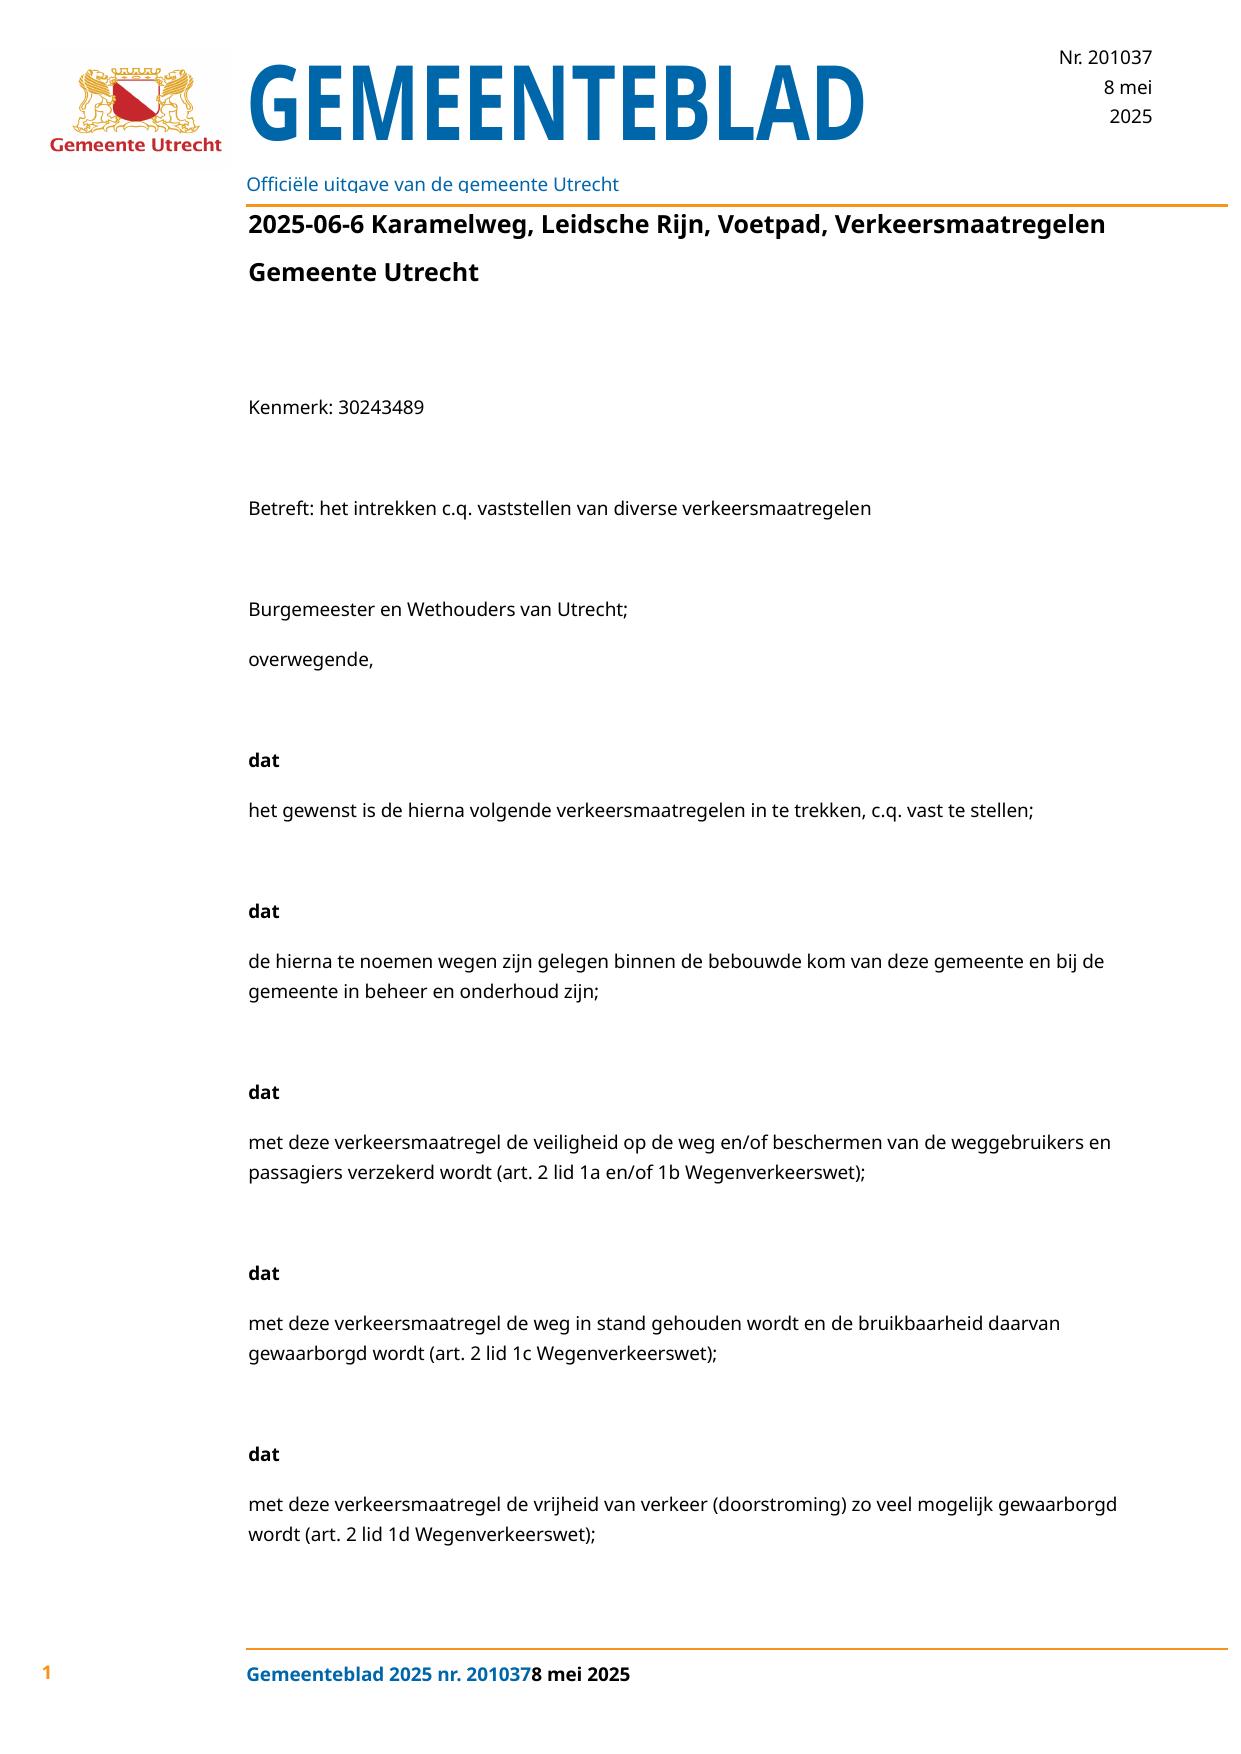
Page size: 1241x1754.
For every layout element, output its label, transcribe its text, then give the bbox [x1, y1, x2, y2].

text Burgemeester en Wethouders van Utrecht; [248, 596, 1152, 621]
text dat [248, 1260, 1152, 1286]
text met deze verkeersmaatregel de vrijheid van verkeer (doorstroming) zo veel mogelijk gewaarborgd wordt (art. 2 lid 1d Wegenverkeerswet); [248, 1491, 1152, 1546]
text dat [248, 747, 1152, 773]
text dat [248, 1441, 1152, 1466]
text met deze verkeersmaatregel de veiligheid op de weg en/of beschermen van de weggebruikers en passagiers verzekerd wordt (art. 2 lid 1a en/of 1b Wegenverkeerswet); [248, 1129, 1152, 1185]
text met deze verkeersmaatregel de weg in stand gehouden wordt en de bruikbaarheid daarvan gewaarborgd wordt (art. 2 lid 1c Wegenverkeerswet); [248, 1310, 1152, 1366]
picture [41, 47, 231, 172]
text Betreft: het intrekken c.q. vaststellen van diverse verkeersmaatregelen [248, 495, 1152, 521]
text 2025-06-6 Karamelweg, Leidsche Rijn, Voetpad, Verkeersmaatregelen Gemeente Utrecht [248, 207, 1152, 288]
text de hierna te noemen wegen zijn gelegen binnen de bebouwde kom van deze gemeente en bij de gemeente in beheer en onderhoud zijn; [248, 949, 1152, 1004]
text dat [248, 898, 1152, 924]
text dat [248, 1079, 1152, 1105]
text het gewenst is de hierna volgende verkeersmaatregelen in te trekken, c.q. vast te stellen; [248, 797, 1152, 823]
text Kenmerk: 30243489 [248, 394, 1152, 420]
text overwegende, [248, 646, 1152, 672]
